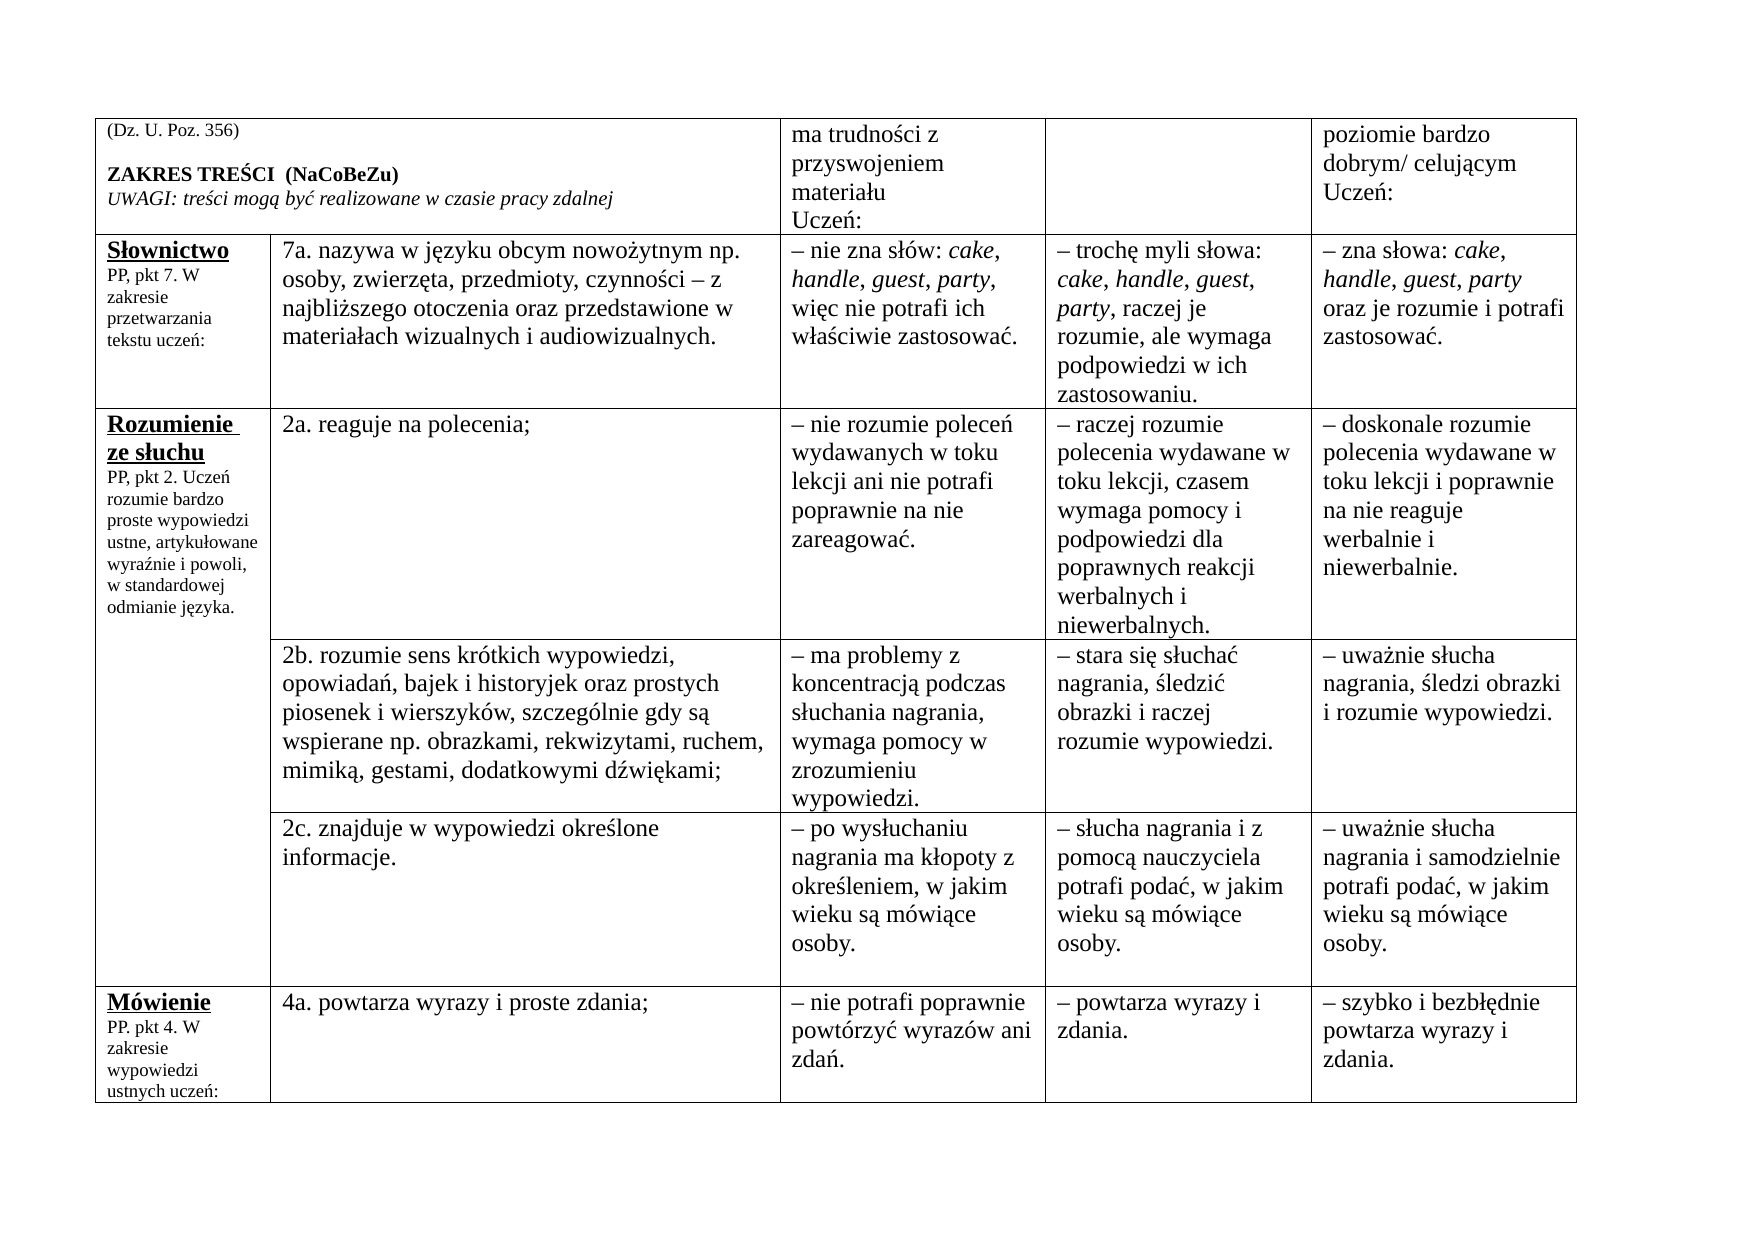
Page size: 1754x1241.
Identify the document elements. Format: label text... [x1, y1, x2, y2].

table_cell – uważnie słucha nagrania i samodzielnie potrafi podać, w jakim wieku są mówiące osoby. [1312, 813, 1576, 986]
table_cell (Dz. U. Poz. 356) ZAKRES TREŚCI (NaCoBeZu) UWAGI: treści mogą być realizowane w czasie pracy zdalnej [96, 119, 780, 234]
table_cell Rozumienie ze słuchu PP, pkt 2. Uczeń rozumie bardzo proste wypowiedzi ustne, artykułowane wyraźnie i powoli, w standardowej odmianie języka. [96, 409, 270, 986]
table_cell ma trudności z przyswojeniem materiału Uczeń: [781, 119, 1045, 234]
table_cell Mówienie PP. pkt 4. W zakresie wypowiedzi ustnych uczeń: [96, 987, 270, 1102]
table_cell – doskonale rozumie polecenia wydawane w toku lekcji i poprawnie na nie reaguje werbalnie i niewerbalnie. [1312, 409, 1576, 639]
table_cell – słucha nagrania i z pomocą nauczyciela potrafi podać, w jakim wieku są mówiące osoby. [1046, 813, 1311, 986]
table_cell – nie rozumie poleceń wydawanych w toku lekcji ani nie potrafi poprawnie na nie zareagować. [781, 409, 1045, 639]
table_cell 7a. nazywa w języku obcym nowożytnym np. osoby, zwierzęta, przedmioty, czynności – z najbliższego otoczenia oraz przedstawione w materiałach wizualnych i audiowizualnych. [271, 235, 780, 408]
table_cell – ma problemy z koncentracją podczas słuchania nagrania, wymaga pomocy w zrozumieniu wypowiedzi. [781, 640, 1045, 812]
table_cell poziomie bardzo dobrym/ celującym Uczeń: [1312, 119, 1576, 234]
table_cell Słownictwo PP, pkt 7. W zakresie przetwarzania tekstu uczeń: [96, 235, 270, 408]
table_cell – szybko i bezbłędnie powtarza wyrazy i zdania. [1312, 987, 1576, 1102]
table_cell – uważnie słucha nagrania, śledzi obrazki i rozumie wypowiedzi. [1312, 640, 1576, 812]
table_cell – trochę myli słowa: cake, handle, guest, party, raczej je rozumie, ale wymaga podpowiedzi w ich zastosowaniu. [1046, 235, 1311, 408]
table_cell – raczej rozumie polecenia wydawane w toku lekcji, czasem wymaga pomocy i podpowiedzi dla poprawnych reakcji werbalnych i niewerbalnych. [1046, 409, 1311, 639]
table_cell 2a. reaguje na polecenia; [271, 409, 780, 639]
table_cell – zna słowa: cake, handle, guest, party oraz je rozumie i potrafi zastosować. [1312, 235, 1576, 408]
table_cell – po wysłuchaniu nagrania ma kłopoty z określeniem, w jakim wieku są mówiące osoby. [781, 813, 1045, 986]
table_cell – powtarza wyrazy i zdania. [1046, 987, 1311, 1102]
table_cell 2c. znajduje w wypowiedzi określone informacje. [271, 813, 780, 986]
table_cell [1046, 119, 1311, 234]
table_cell – nie potrafi poprawnie powtórzyć wyrazów ani zdań. [781, 987, 1045, 1102]
table_cell – nie zna słów: cake, handle, guest, party, więc nie potrafi ich właściwie zastosować. [781, 235, 1045, 408]
table_cell – stara się słuchać nagrania, śledzić obrazki i raczej rozumie wypowiedzi. [1046, 640, 1311, 812]
table_cell 4a. powtarza wyrazy i proste zdania; [271, 987, 780, 1102]
table_cell 2b. rozumie sens krótkich wypowiedzi, opowiadań, bajek i historyjek oraz prostych piosenek i wierszyków, szczególnie gdy są wspierane np. obrazkami, rekwizytami, ruchem, mimiką, gestami, dodatkowymi dźwiękami; [271, 640, 780, 812]
